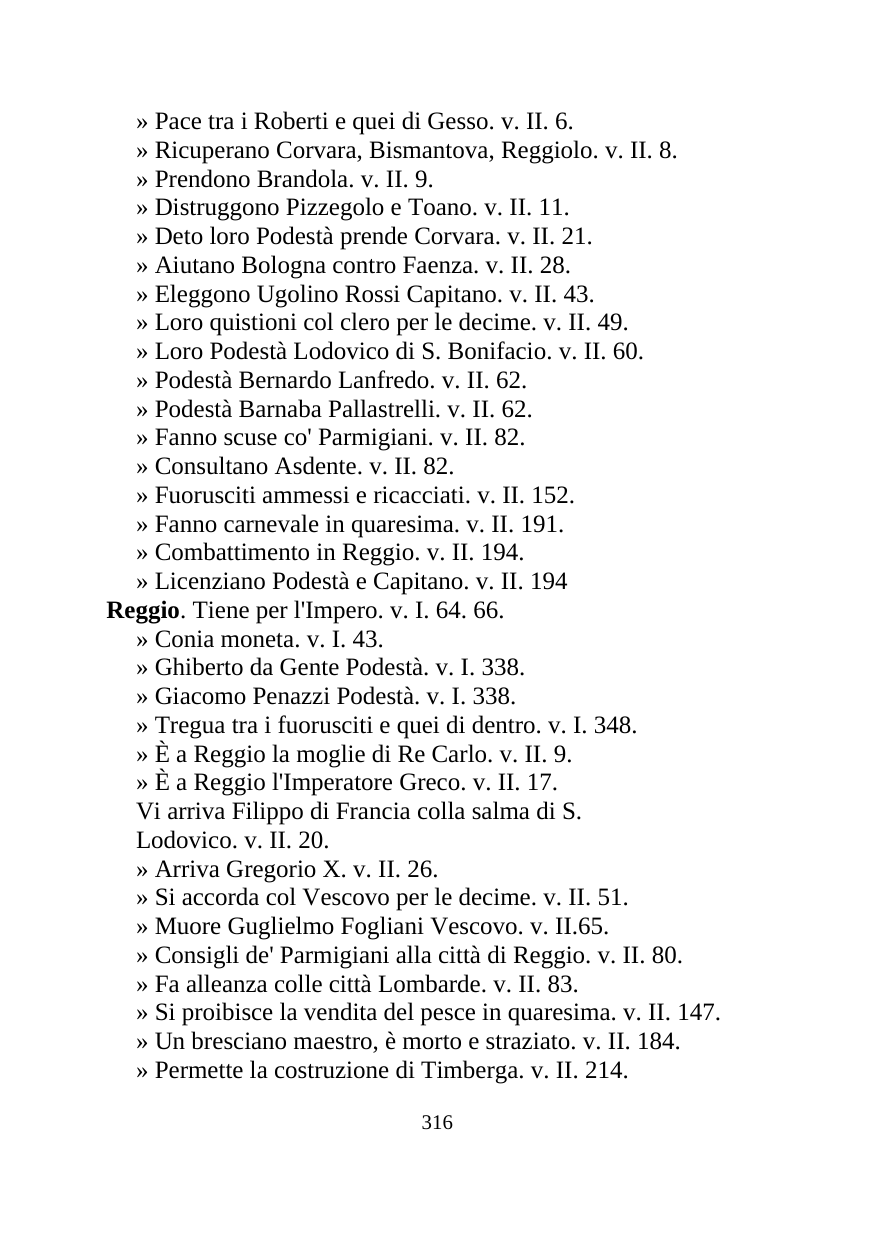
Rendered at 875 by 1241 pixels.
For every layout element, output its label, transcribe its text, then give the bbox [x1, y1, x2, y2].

text » Permette la costruzione di Timberga. v. II. 214. [136, 1055, 768, 1084]
text » Consigli de' Parmigiani alla città di Reggio. v. II. 80. [136, 940, 768, 969]
text » Consultano Asdente. v. II. 82. [136, 451, 768, 480]
text » Pace tra i Roberti e quei di Gesso. v. II. 6. [136, 106, 768, 135]
text » Ghiberto da Gente Podestà. v. I. 338. [136, 652, 768, 681]
text » Tregua tra i fuorusciti e quei di dentro. v. I. 348. [136, 710, 768, 739]
text » Fanno scuse co' Parmigiani. v. II. 82. [136, 422, 768, 451]
text » Fuorusciti ammessi e ricacciati. v. II. 152. [136, 480, 768, 509]
text » Eleggono Ugolino Rossi Capitano. v. II. 43. [136, 279, 768, 307]
text » Ricuperano Corvara, Bismantova, Reggiolo. v. II. 8. [136, 135, 768, 164]
text » Muore Guglielmo Fogliani Vescovo. v. II.65. [136, 911, 768, 940]
text » Un bresciano maestro, è morto e straziato. v. II. 184. [136, 1026, 768, 1055]
text » Conia moneta. v. I. 43. [136, 624, 768, 652]
text » È a Reggio l'Imperatore Greco. v. II. 17. [136, 767, 768, 796]
text Reggio. Tiene per l'Impero. v. I. 64. 66. [106, 595, 768, 624]
text Lodovico. v. II. 20. [136, 825, 768, 854]
text » È a Reggio la moglie di Re Carlo. v. II. 9. [136, 739, 768, 767]
text » Distruggono Pizzegolo e Toano. v. II. 11. [136, 192, 768, 221]
text » Fanno carnevale in quaresima. v. II. 191. [136, 509, 768, 537]
text » Combattimento in Reggio. v. II. 194. [136, 537, 768, 566]
text » Deto loro Podestà prende Corvara. v. II. 21. [136, 221, 768, 250]
text Vi arriva Filippo di Francia colla salma di S. [136, 796, 768, 825]
text » Podestà Barnaba Pallastrelli. v. II. 62. [136, 394, 768, 422]
text » Si accorda col Vescovo per le decime. v. II. 51. [136, 882, 768, 911]
text » Fa alleanza colle città Lombarde. v. II. 83. [136, 969, 768, 997]
text » Loro quistioni col clero per le decime. v. II. 49. [136, 307, 768, 336]
text » Licenziano Podestà e Capitano. v. II. 194 [136, 566, 768, 595]
text » Podestà Bernardo Lanfredo. v. II. 62. [136, 365, 768, 394]
text » Prendono Brandola. v. II. 9. [136, 164, 768, 192]
text » Giacomo Penazzi Podestà. v. I. 338. [136, 681, 768, 710]
text » Loro Podestà Lodovico di S. Bonifacio. v. II. 60. [136, 336, 768, 365]
text » Arriva Gregorio X. v. II. 26. [136, 854, 768, 882]
text » Si proibisce la vendita del pesce in quaresima. v. II. 147. [136, 997, 768, 1026]
text » Aiutano Bologna contro Faenza. v. II. 28. [136, 250, 768, 279]
